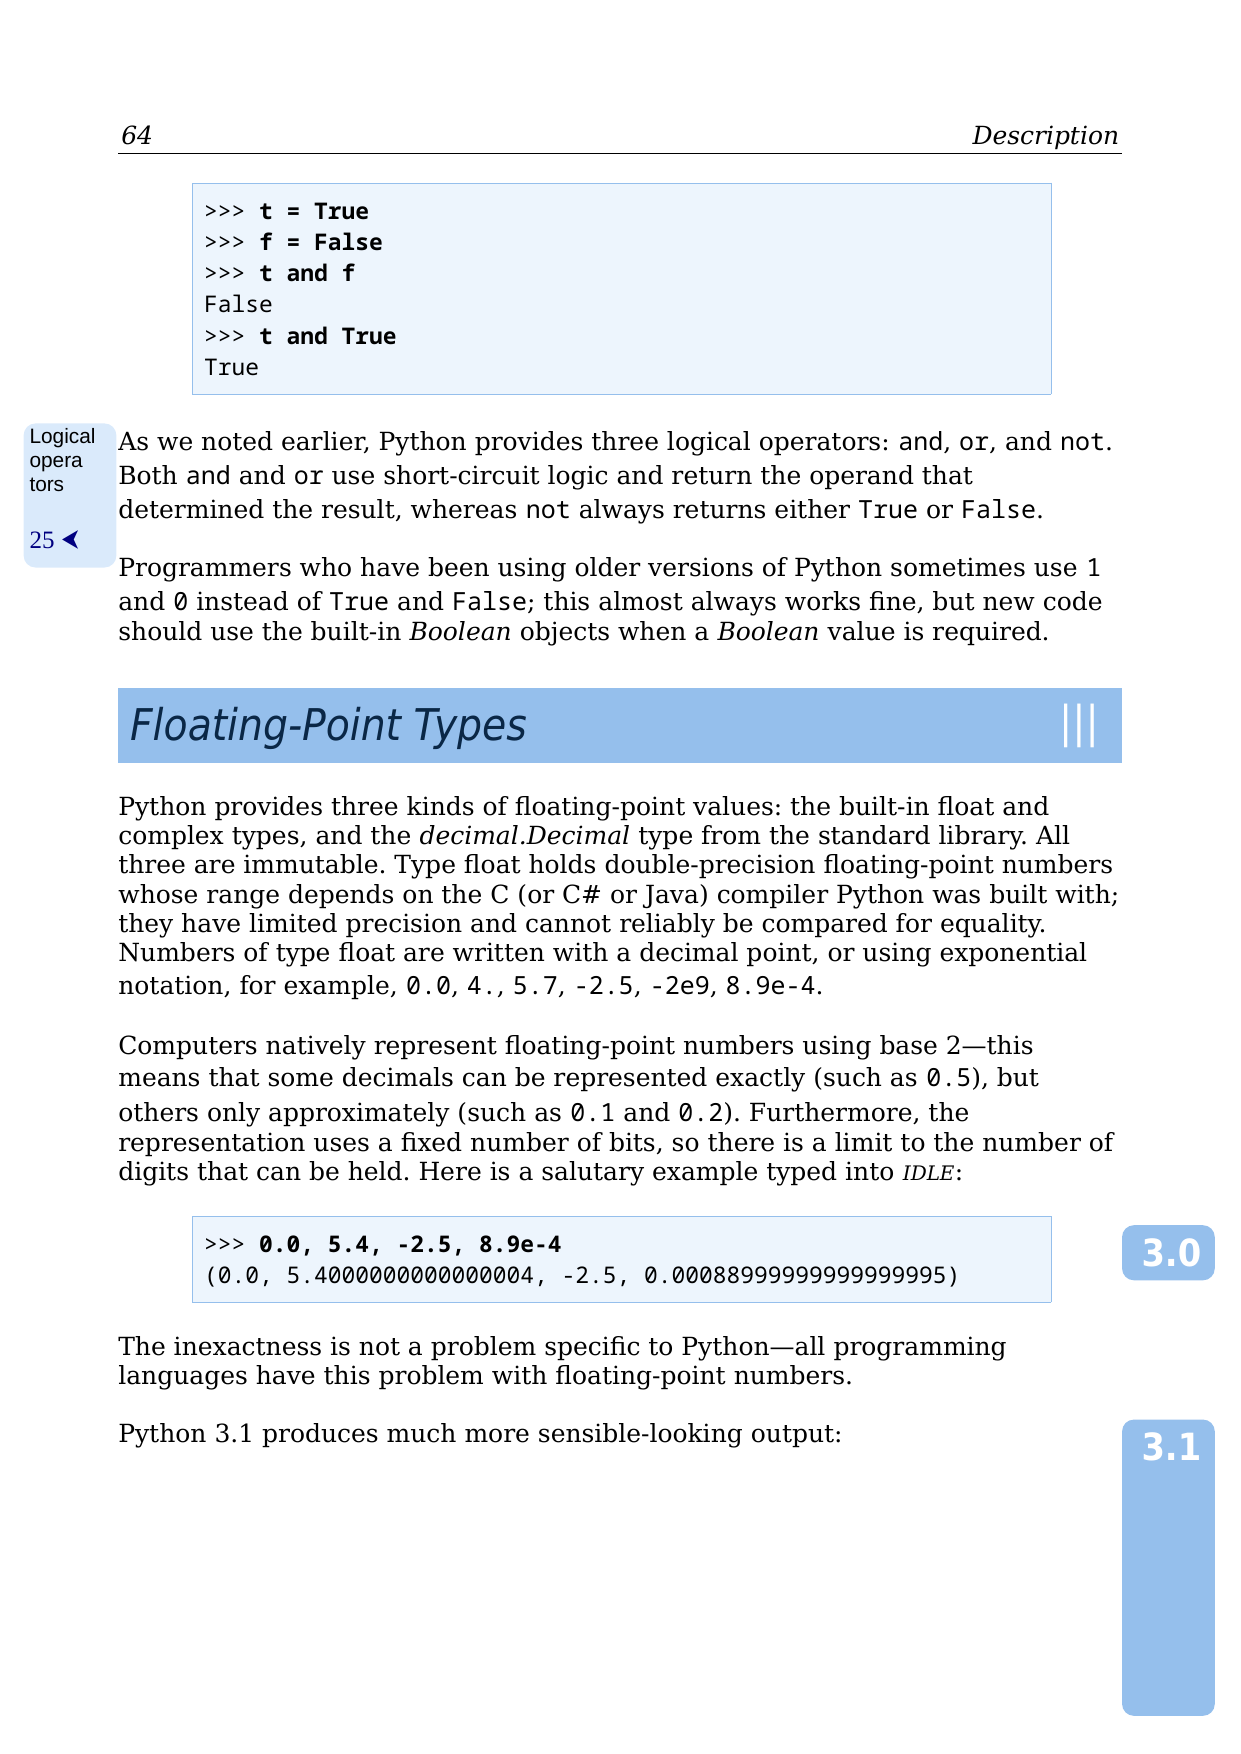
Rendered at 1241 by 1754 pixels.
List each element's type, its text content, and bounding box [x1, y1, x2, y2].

text Python 3.1 produces much more sensible-looking output: [118, 1419, 1122, 1449]
text >>> 0.0, 5.4, -2.5, 8.9e-4 [193, 1217, 1051, 1247]
text Programmers who have been using older versions of Python sometimes use 1 and 0 instead of True and False; this almost always works fine, but new code should use the built-in Boolean objects when a Boolean value is required. [118, 549, 1122, 647]
subtitle Floating-Point Types [118, 688, 1122, 763]
text (0.0, 5.4000000000000004, -2.5, 0.00088999999999999995) [193, 1247, 1051, 1302]
text >>> t and f [193, 245, 1051, 276]
text ||| [1039, 697, 1098, 748]
text True [193, 339, 1051, 394]
text The inexactness is not a problem specific to Python—all programming languages have this problem with floating-point numbers. [118, 1332, 1122, 1390]
text Computers natively represent floating-point numbers using base 2—this means that some decimals can be represented exactly (such as 0.5), but others only approximately (such as 0.1 and 0.2). Furthermore, the representation uses a fixed number of bits, so there is a limit to the number of digits that can be held. Here is a salutary example typed into idle: [118, 1031, 1122, 1187]
text Python provides three kinds of floating-point values: the built-in float and complex types, and the decimal.Decimal type from the standard library. All three are immutable. Type float holds double-precision floating-point numbers whose range depends on the C (or C# or Java) compiler Python was built with; they have limited precision and cannot reliably be compared for equality. Numbers of type float are written with a decimal point, or using exponential notation, for example, 0.0, 4., 5.7, -2.5, -2e9, 8.9e-4. [118, 792, 1122, 1001]
text False [193, 276, 1051, 308]
text >>> f = False [193, 214, 1051, 245]
text As we noted earlier, Python provides three logical operators: and, or, and not. Both and and or use short-circuit logic and return the operand that determined the result, whereas not always returns either True or False. [118, 423, 1122, 526]
text >>> t and True [193, 308, 1051, 339]
text >>> t = True [193, 184, 1051, 214]
